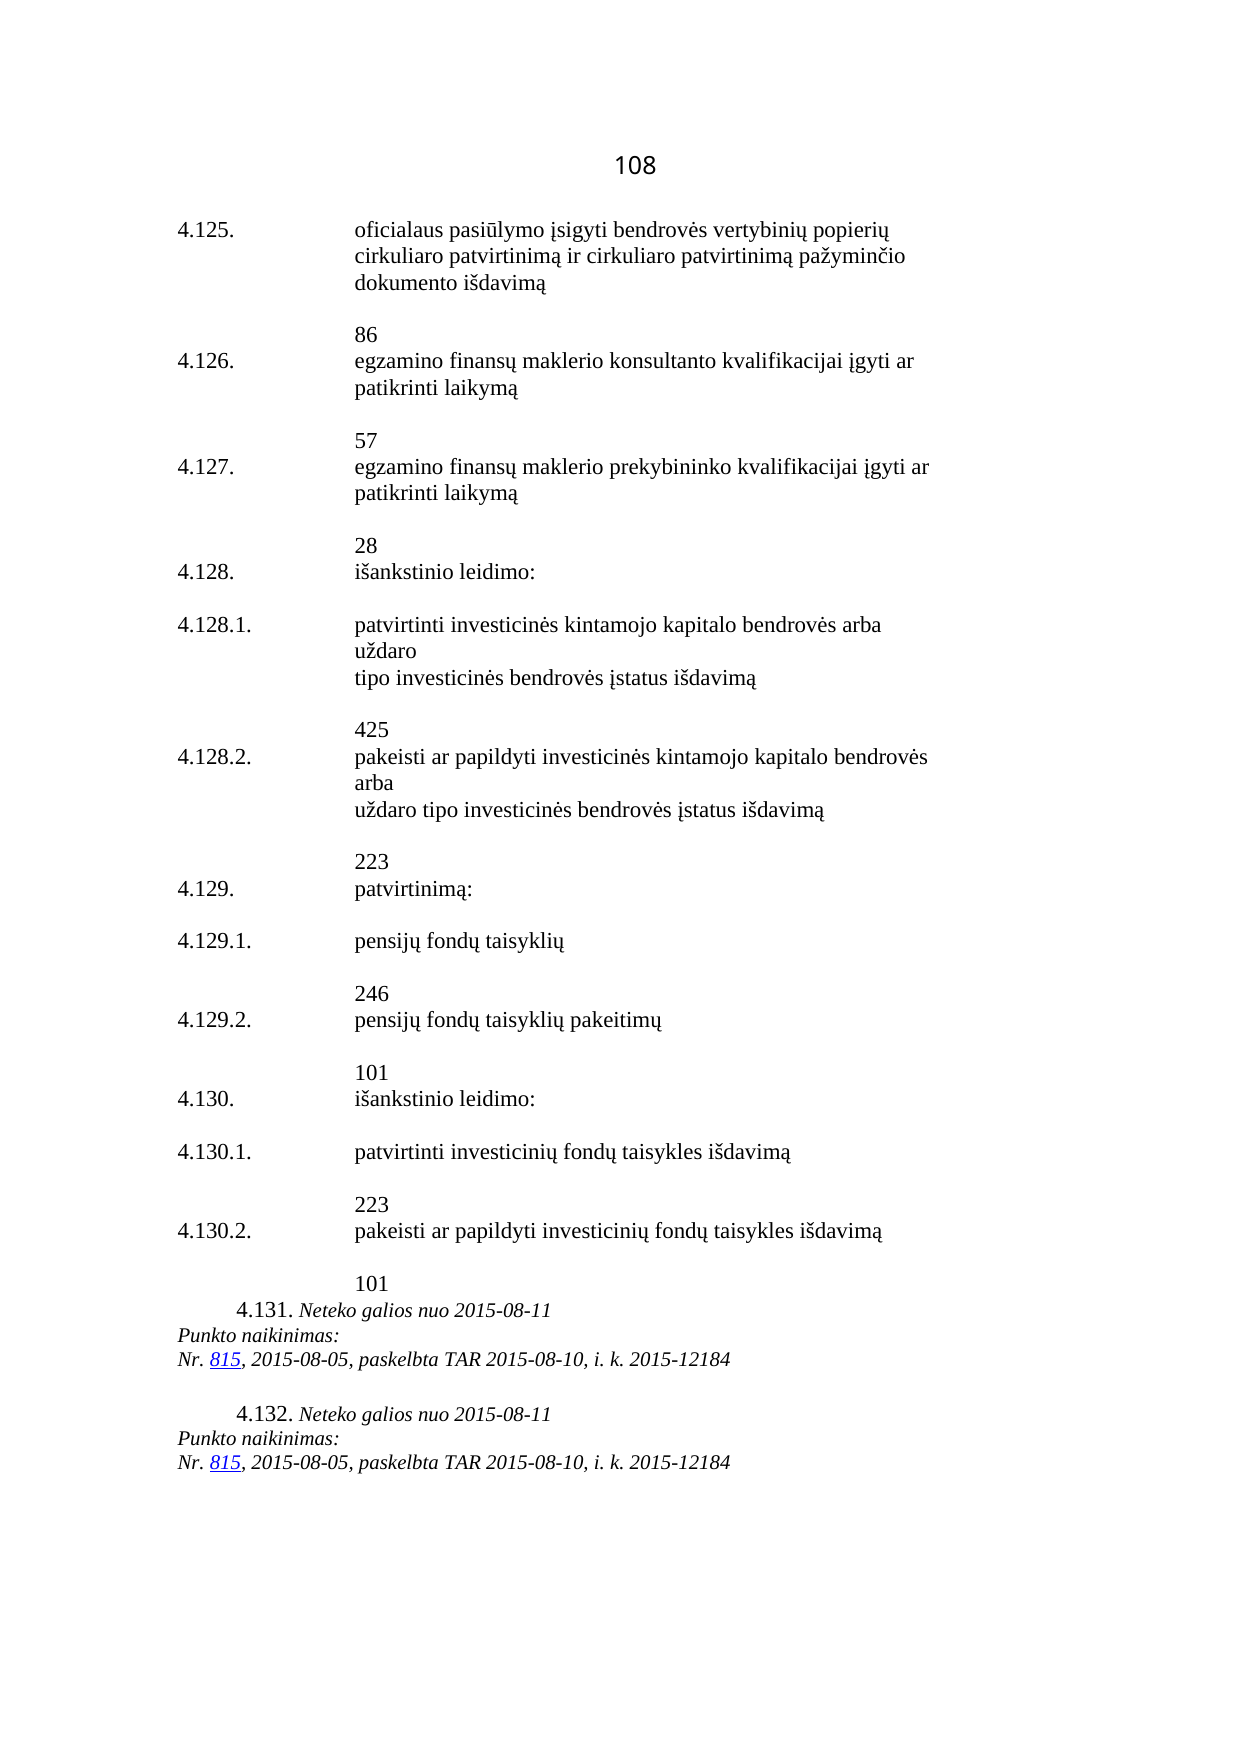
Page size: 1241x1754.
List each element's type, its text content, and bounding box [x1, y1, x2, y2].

text uždaro tipo investicinės bendrovės įstatus išdavimą 223 [354, 796, 945, 875]
text cirkuliaro patvirtinimą ir cirkuliaro patvirtinimą pažyminčio [354, 242, 945, 268]
text 4.132. Neteko galios nuo 2015-08-11 [177, 1399, 1093, 1426]
text Nr. 815, 2015-08-05, paskelbta TAR 2015-08-10, i. k. 2015-12184 [177, 1450, 1093, 1474]
text 4.127. egzamino finansų maklerio prekybininko kvalifikacijai įgyti ar [177, 453, 945, 479]
text patikrinti laikymą 57 [354, 374, 945, 453]
text 4.130. išankstinio leidimo: [177, 1086, 945, 1138]
text patikrinti laikymą 28 [354, 479, 945, 558]
text 4.128.1. patvirtinti investicinės kintamojo kapitalo bendrovės arba uždaro [177, 611, 945, 664]
text 4.130.1. patvirtinti investicinių fondų taisykles išdavimą 223 [177, 1138, 945, 1217]
text 4.130.2. pakeisti ar papildyti investicinių fondų taisykles išdavimą 101 [177, 1217, 945, 1296]
text Punkto naikinimas: [177, 1323, 1093, 1347]
text dokumento išdavimą 86 [354, 268, 945, 348]
text tipo investicinės bendrovės įstatus išdavimą 425 [354, 664, 945, 743]
text Nr. 815, 2015-08-05, paskelbta TAR 2015-08-10, i. k. 2015-12184 [177, 1347, 1093, 1371]
text 4.129. patvirtinimą: [177, 875, 945, 927]
text 4.128. išankstinio leidimo: [177, 558, 945, 611]
text 4.126. egzamino finansų maklerio konsultanto kvalifikacijai įgyti ar [177, 348, 945, 374]
text 4.128.2. pakeisti ar papildyti investicinės kintamojo kapitalo bendrovės arba [177, 743, 945, 796]
text 4.125. oficialaus pasiūlymo įsigyti bendrovės vertybinių popierių [177, 216, 945, 242]
text 4.129.1. pensijų fondų taisyklių 246 [177, 927, 945, 1006]
text 4.129.2. pensijų fondų taisyklių pakeitimų 101 [177, 1006, 945, 1086]
text Punkto naikinimas: [177, 1426, 1093, 1450]
text 4.131. Neteko galios nuo 2015-08-11 [177, 1296, 1093, 1323]
